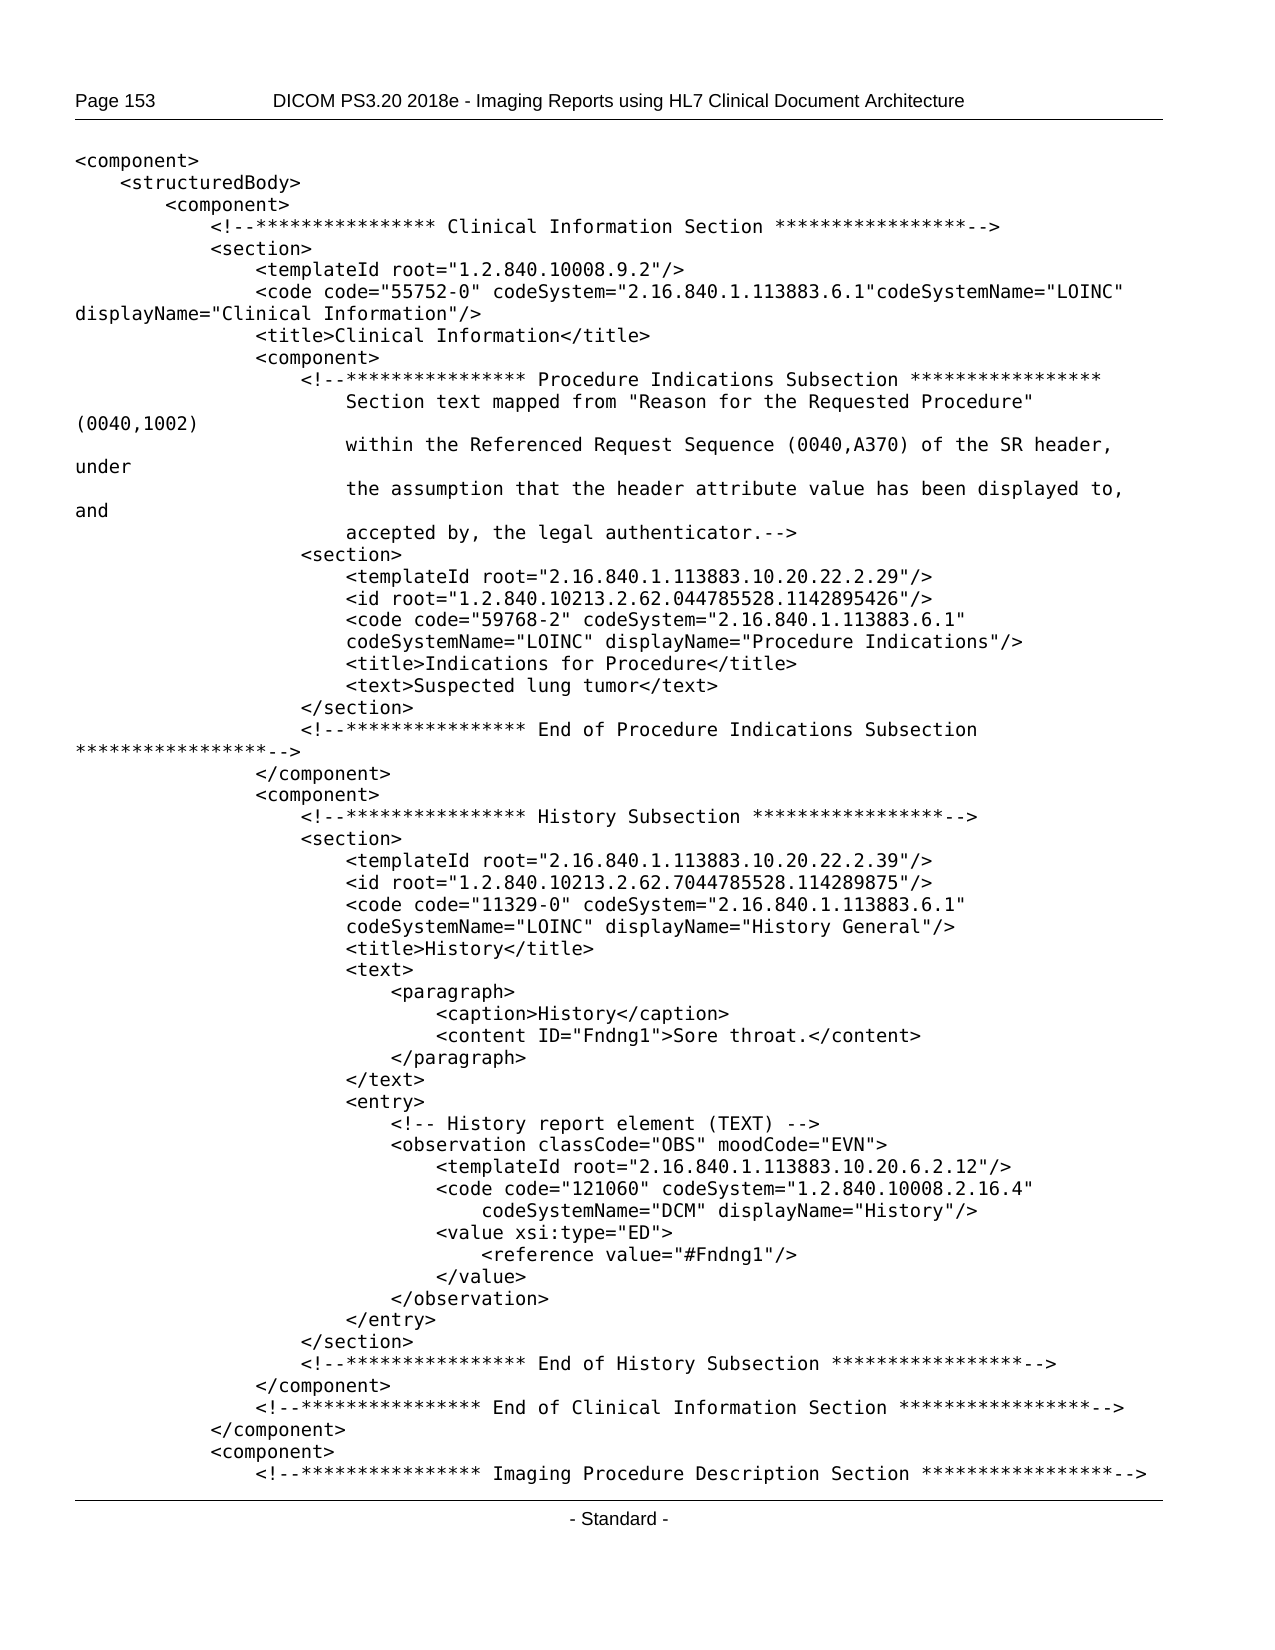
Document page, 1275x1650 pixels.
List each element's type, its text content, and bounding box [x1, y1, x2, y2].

text <component> <structuredBody> <component> <!--**************** Clinical Information Section *****************--> <section> <templateId root="1.2.840.10008.9.2"/> <code code="55752-0" codeSystem="2.16.840.1.113883.6.1"codeSystemName="LOINC" displayName="Clinical Information"/> <title>Clinical Information</title> <component> <!--**************** Procedure Indications Subsection ***************** Section text mapped from "Reason for the Requested Procedure" (0040,1002) within the Referenced Request Sequence (0040,A370) of the SR header, under the assumption that the header attribute value has been displayed to, and accepted by, the legal authenticator.--> <section> <templateId root="2.16.840.1.113883.10.20.22.2.29"/> <id root="1.2.840.10213.2.62.044785528.1142895426"/> <code code="59768-2" codeSystem="2.16.840.1.113883.6.1" codeSystemName="LOINC" displayName="Procedure Indications"/> <title>Indications for Procedure</title> <text>Suspected lung tumor</text> </section> <!--**************** End of Procedure Indications Subsection *****************--> </component> <component> <!--**************** History Subsection *****************--> <section> <templateId root="2.16.840.1.113883.10.20.22.2.39"/> <id root="1.2.840.10213.2.62.7044785528.114289875"/> <code code="11329-0" codeSystem="2.16.840.1.113883.6.1" codeSystemName="LOINC" displayName="History General"/> <title>History</title> <text> <paragraph> <caption>History</caption> <content ID="Fndng1">Sore throat.</content> </paragraph> </text> <entry> <!-- History report element (TEXT) --> <observation classCode="OBS" moodCode="EVN"> <templateId root="2.16.840.1.113883.10.20.6.2.12"/> <code code="121060" codeSystem="1.2.840.10008.2.16.4" codeSystemName="DCM" displayName="History"/> <value xsi:type="ED"> <reference value="#Fndng1"/> </value> </observation> </entry> </section> <!--**************** End of History Subsection *****************--> </component> <!--**************** End of Clinical Information Section *****************--> </component> <component> <!--**************** Imaging Procedure Description Section *****************--> [75, 150, 1162, 1484]
